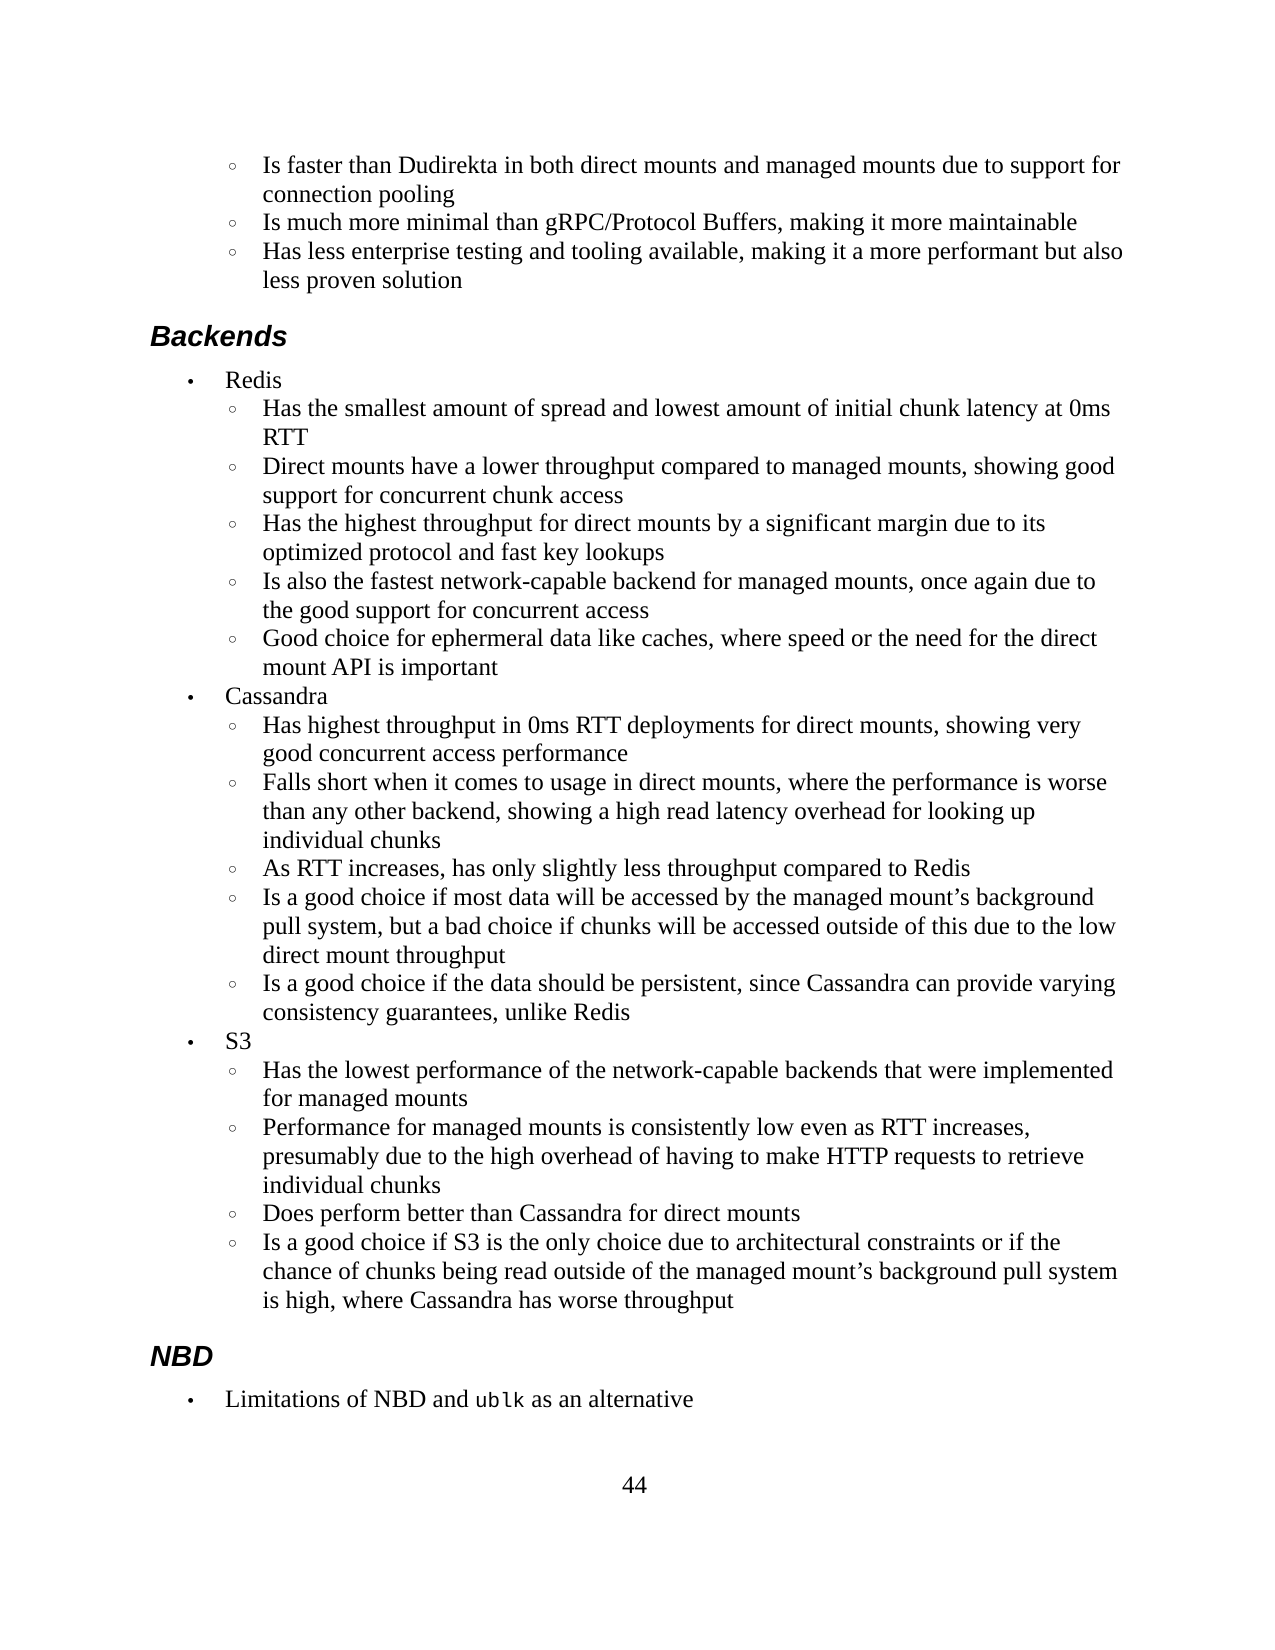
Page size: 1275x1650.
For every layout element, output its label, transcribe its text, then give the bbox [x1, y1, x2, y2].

subtitle NBD [150, 1338, 1125, 1372]
list Is a good choice if S3 is the only choice due to architectural constraints or if the chance of chunks being read outside of the managed mount’s background pull system is high, where Cassandra has worse throughput [225, 1227, 1125, 1313]
subtitle Backends [150, 319, 1125, 352]
list Good choice for ephermeral data like caches, where speed or the need for the direct mount API is important [225, 623, 1125, 681]
list Is faster than Dudirekta in both direct mounts and managed mounts due to support for connection pooling [225, 150, 1125, 207]
list Is also the fastest network-capable backend for managed mounts, once again due to the good support for concurrent access [225, 566, 1125, 623]
list Is much more minimal than gRPC/Protocol Buffers, making it more maintainable [225, 207, 1125, 236]
list Has the smallest amount of spread and lowest amount of initial chunk latency at 0ms RTT [225, 393, 1125, 451]
list Direct mounts have a lower throughput compared to managed mounts, showing good support for concurrent chunk access [225, 451, 1125, 508]
list Falls short when it comes to usage in direct mounts, where the performance is worse than any other backend, showing a high read latency overhead for looking up individual chunks [225, 767, 1125, 853]
list Has highest throughput in 0ms RTT deployments for direct mounts, showing very good concurrent access performance [225, 710, 1125, 767]
list Has the lowest performance of the network-capable backends that were implemented for managed mounts [225, 1055, 1125, 1112]
list Performance for managed mounts is consistently low even as RTT increases, presumably due to the high overhead of having to make HTTP requests to retrieve individual chunks [225, 1112, 1125, 1198]
list Is a good choice if most data will be accessed by the managed mount’s background pull system, but a bad choice if chunks will be accessed outside of this due to the low direct mount throughput [225, 882, 1125, 968]
list Cassandra [187, 681, 1125, 710]
list Has the highest throughput for direct mounts by a significant margin due to its optimized protocol and fast key lookups [225, 508, 1125, 566]
list S3 [187, 1026, 1125, 1055]
list Redis [187, 365, 1125, 393]
list Is a good choice if the data should be persistent, since Cassandra can provide varying consistency guarantees, unlike Redis [225, 968, 1125, 1026]
list Limitations of NBD and ublk as an alternative [187, 1384, 1125, 1414]
list Does perform better than Cassandra for direct mounts [225, 1198, 1125, 1227]
list As RTT increases, has only slightly less throughput compared to Redis [225, 853, 1125, 882]
list Has less enterprise testing and tooling available, making it a more performant but also less proven solution [225, 236, 1125, 294]
